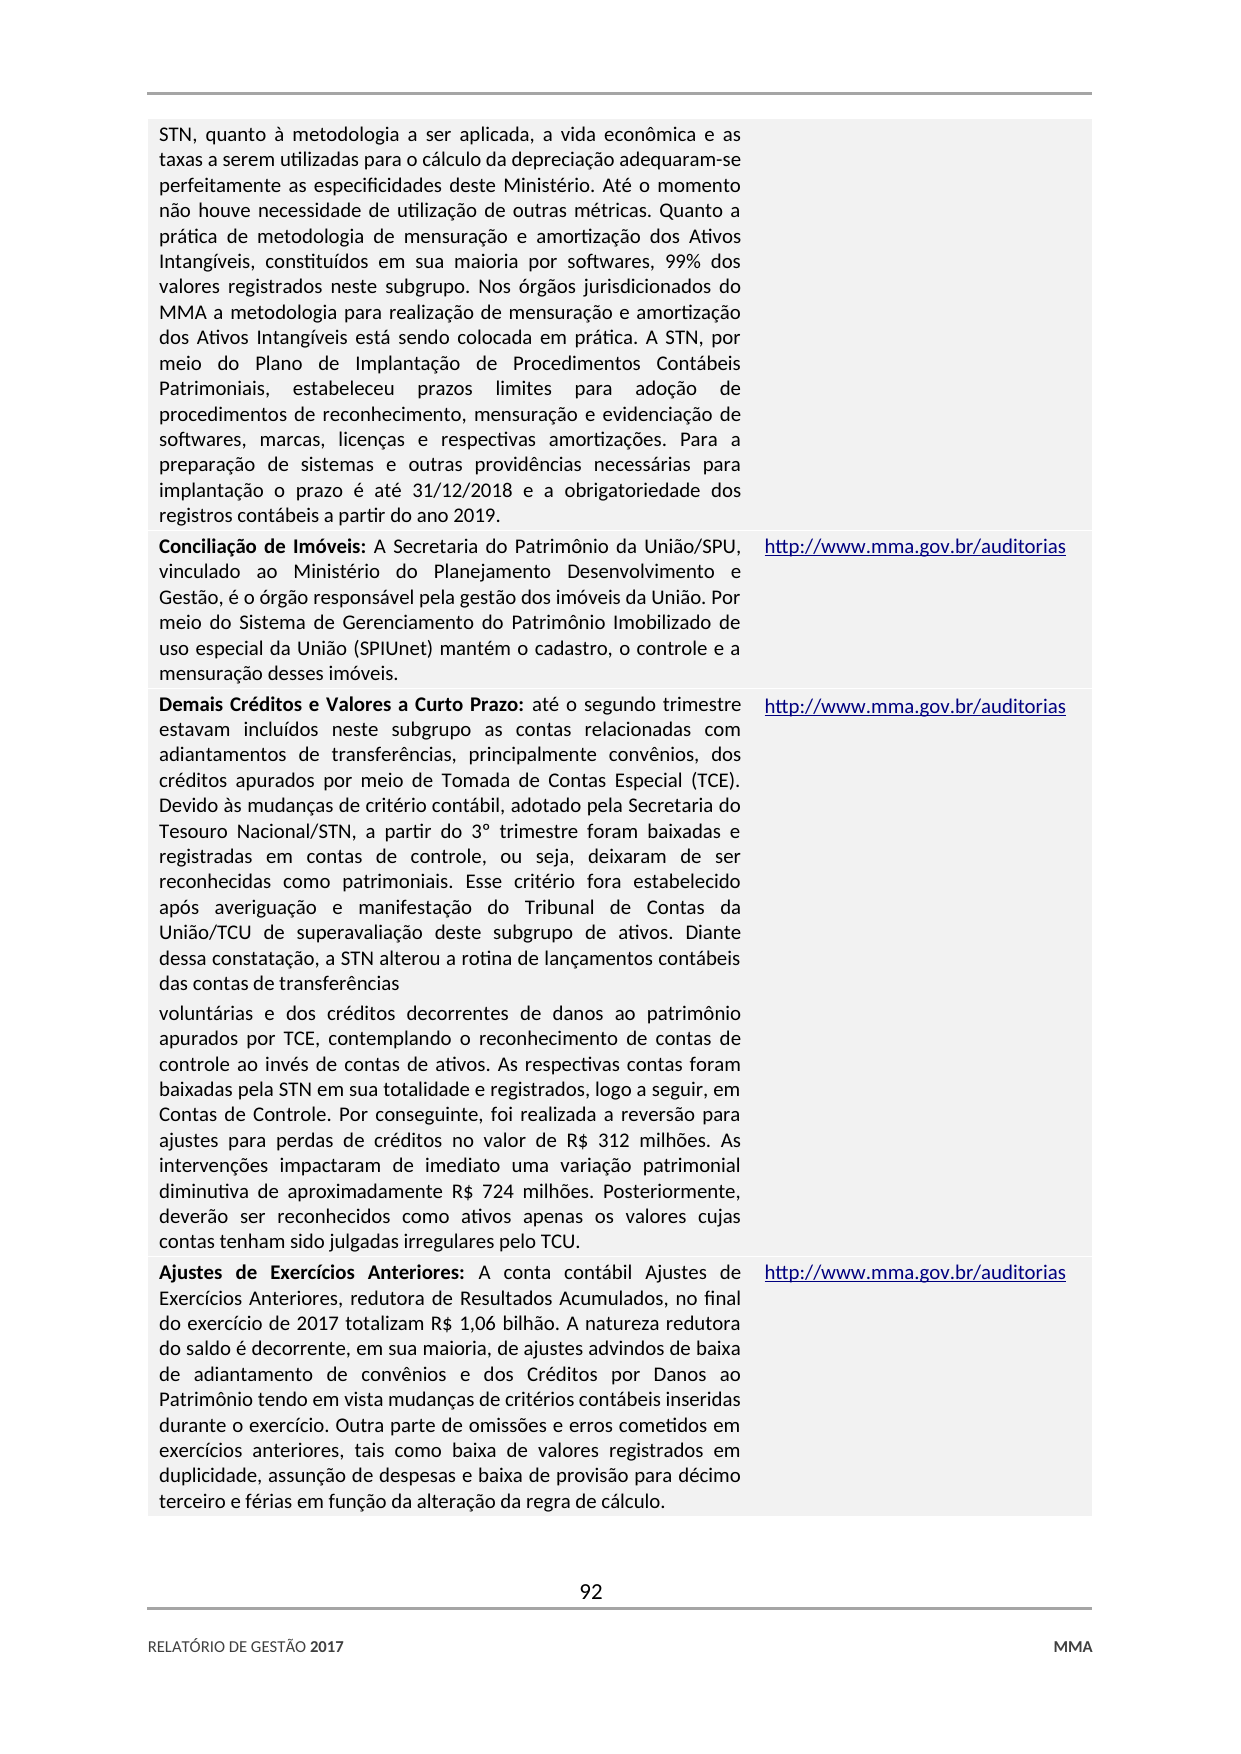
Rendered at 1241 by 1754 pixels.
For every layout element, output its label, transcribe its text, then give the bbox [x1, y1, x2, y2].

table_cell [753, 119, 1092, 530]
table_cell http://www.mma.gov.br/auditorias [753, 1257, 1092, 1516]
table_cell Demais Créditos e Valores a Curto Prazo: até o segundo trimestre estavam incluídos neste subgrupo as contas relacionadas com adiantamentos de transferências, principalmente convênios, dos créditos apurados por meio de Tomada de Contas Especial (TCE). Devido às mudanças de critério contábil, adotado pela Secretaria do Tesouro Nacional/STN, a partir do 3º trimestre foram baixadas e registradas em contas de controle, ou seja, deixaram de ser reconhecidas como patrimoniais. Esse critério fora estabelecido após averiguação e manifestação do Tribunal de Contas da União/TCU de superavaliação deste subgrupo de ativos. Diante dessa constatação, a STN alterou a rotina de lançamentos contábeis das contas de transferências voluntárias e dos créditos decorrentes de danos ao patrimônio apurados por TCE, contemplando o reconhecimento de contas de controle ao invés de contas de ativos. As respectivas contas foram baixadas pela STN em sua totalidade e registrados, logo a seguir, em Contas de Controle. Por conseguinte, foi realizada a reversão para ajustes para perdas de créditos no valor de R$ 312 milhões. As intervenções impactaram de imediato uma variação patrimonial diminutiva de aproximadamente R$ 724 milhões. Posteriormente, deverão ser reconhecidos como ativos apenas os valores cujas contas tenham sido julgadas irregulares pelo TCU. [148, 689, 753, 1256]
table_cell http://www.mma.gov.br/auditorias [753, 689, 1092, 1256]
table_cell STN, quanto à metodologia a ser aplicada, a vida econômica e as taxas a serem utilizadas para o cálculo da depreciação adequaram-se perfeitamente as especificidades deste Ministério. Até o momento não houve necessidade de utilização de outras métricas. Quanto a prática de metodologia de mensuração e amortização dos Ativos Intangíveis, constituídos em sua maioria por softwares, 99% dos valores registrados neste subgrupo. Nos órgãos jurisdicionados do MMA a metodologia para realização de mensuração e amortização dos Ativos Intangíveis está sendo colocada em prática. A STN, por meio do Plano de Implantação de Procedimentos Contábeis Patrimoniais, estabeleceu prazos limites para adoção de procedimentos de reconhecimento, mensuração e evidenciação de softwares, marcas, licenças e respectivas amortizações. Para a preparação de sistemas e outras providências necessárias para implantação o prazo é até 31/12/2018 e a obrigatoriedade dos registros contábeis a partir do ano 2019. [148, 119, 753, 530]
table_cell http://www.mma.gov.br/auditorias [753, 531, 1092, 688]
table_cell Conciliação de Imóveis: A Secretaria do Patrimônio da União/SPU, vinculado ao Ministério do Planejamento Desenvolvimento e Gestão, é o órgão responsável pela gestão dos imóveis da União. Por meio do Sistema de Gerenciamento do Patrimônio Imobilizado de uso especial da União (SPIUnet) mantém o cadastro, o controle e a mensuração desses imóveis. [148, 531, 753, 688]
table_cell Ajustes de Exercícios Anteriores: A conta contábil Ajustes de Exercícios Anteriores, redutora de Resultados Acumulados, no final do exercício de 2017 totalizam R$ 1,06 bilhão. A natureza redutora do saldo é decorrente, em sua maioria, de ajustes advindos de baixa de adiantamento de convênios e dos Créditos por Danos ao Patrimônio tendo em vista mudanças de critérios contábeis inseridas durante o exercício. Outra parte de omissões e erros cometidos em exercícios anteriores, tais como baixa de valores registrados em duplicidade, assunção de despesas e baixa de provisão para décimo terceiro e férias em função da alteração da regra de cálculo. [148, 1257, 753, 1516]
